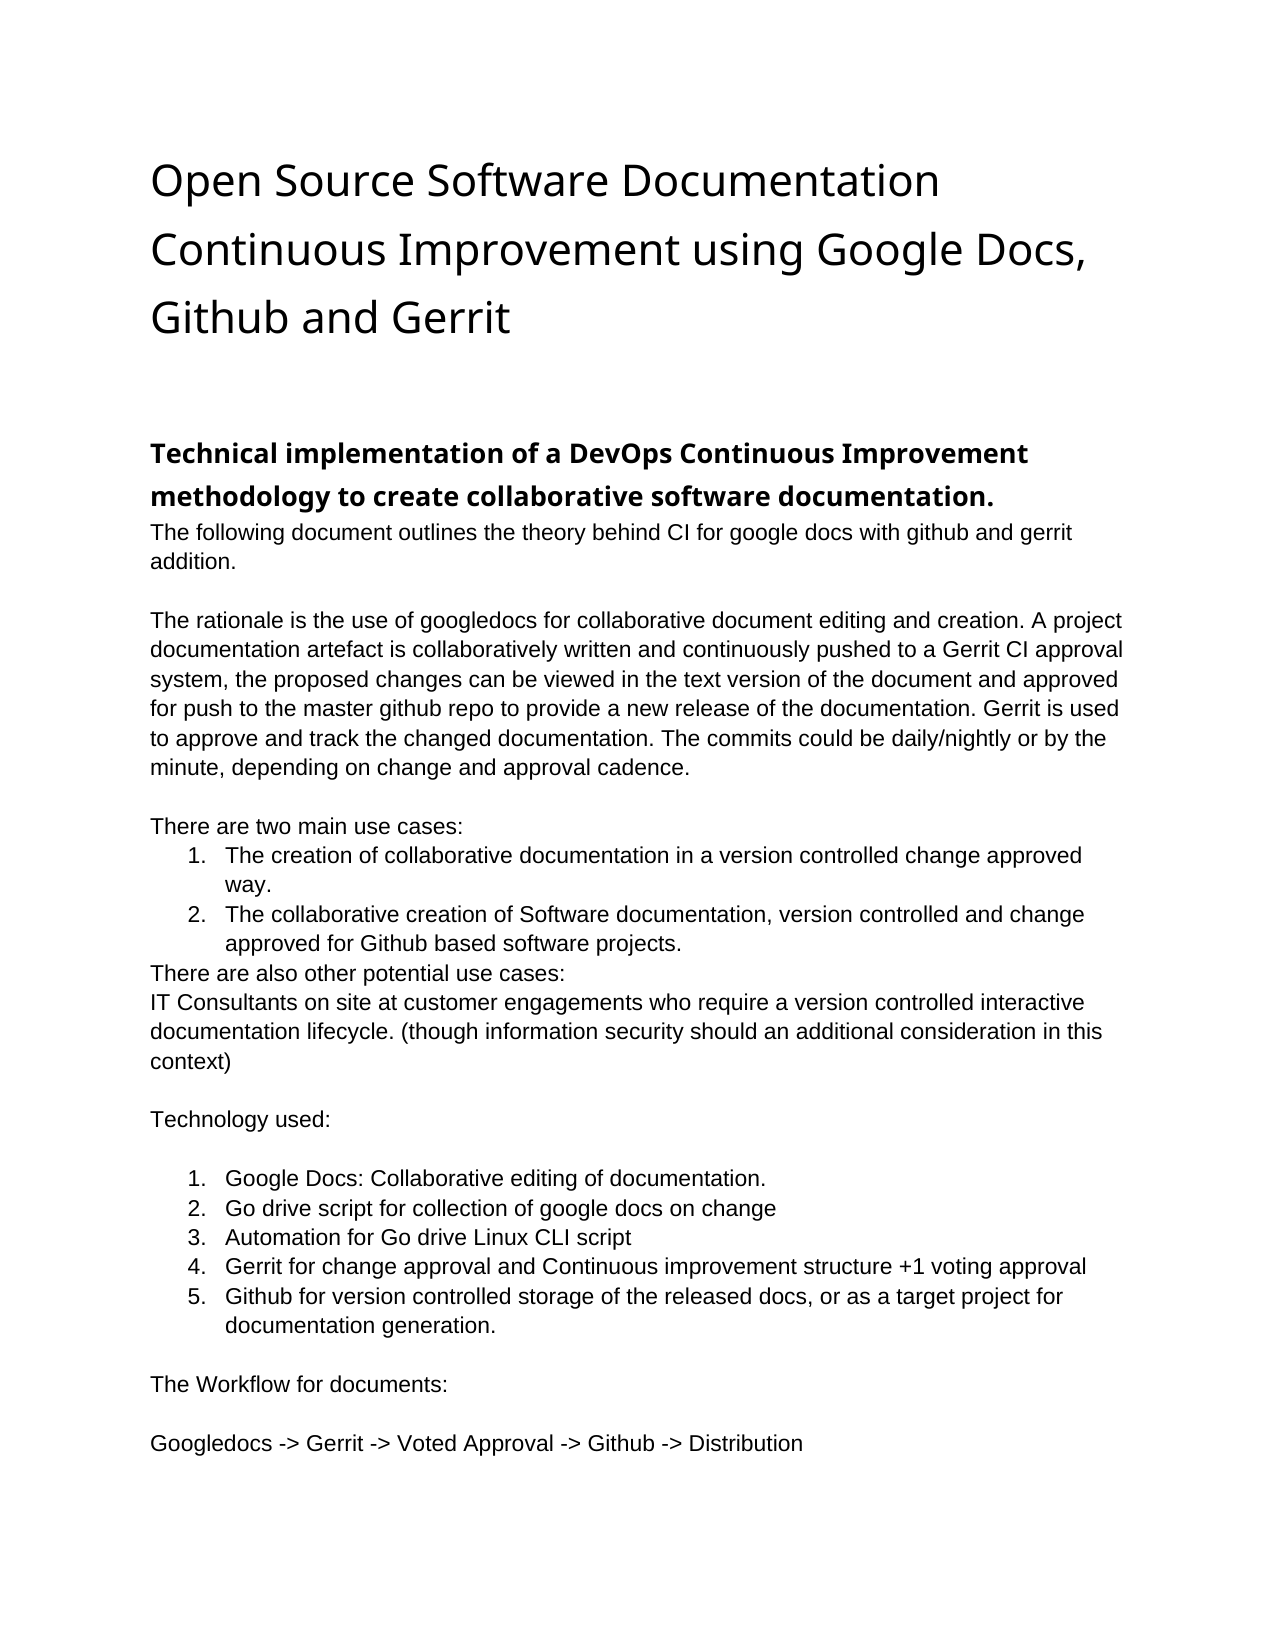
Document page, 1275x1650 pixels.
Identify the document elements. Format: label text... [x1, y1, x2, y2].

subtitle Technical implementation of a DevOps Continuous Improvement methodology to create collaborative software documentation. [150, 435, 1125, 514]
list The collaborative creation of Software documentation, version controlled and change approved for Github based software projects. [187, 902, 1125, 957]
title Open Source Software Documentation Continuous Improvement using Google Docs, Github and Gerrit [150, 150, 1125, 346]
text The following document outlines the theory behind CI for google docs with github and gerrit addition. [150, 520, 1125, 575]
text IT Consultants on site at customer engagements who require a version controlled interactive documentation lifecycle. (though information security should an additional consideration in this context) [150, 990, 1125, 1074]
text There are also other potential use cases: [150, 960, 1125, 986]
text The Workflow for documents: [150, 1372, 1125, 1397]
list Gerrit for change approval and Continuous improvement structure +1 voting approval [187, 1254, 1125, 1280]
text Googledocs -> Gerrit -> Voted Approval -> Github -> Distribution [150, 1430, 1125, 1456]
list The creation of collaborative documentation in a version controlled change approved way. [187, 843, 1125, 898]
list Automation for Go drive Linux CLI script [187, 1225, 1125, 1250]
text There are two main use cases: [150, 813, 1125, 839]
list Github for version controlled storage of the released docs, or as a target project for documentation generation. [187, 1283, 1125, 1338]
text The rationale is the use of googledocs for collaborative document editing and creation. A project documentation artefact is collaboratively written and continuously pushed to a Gerrit CI approval system, the proposed changes can be viewed in the text version of the document and approved for push to the master github repo to provide a new release of the documentation. Gerrit is used to approve and track the changed documentation. The commits could be daily/nightly or by the minute, depending on change and approval cadence. [150, 608, 1125, 780]
list Google Docs: Collaborative editing of documentation. [187, 1166, 1125, 1192]
text Technology used: [150, 1107, 1125, 1133]
list Go drive script for collection of google docs on change [187, 1195, 1125, 1221]
